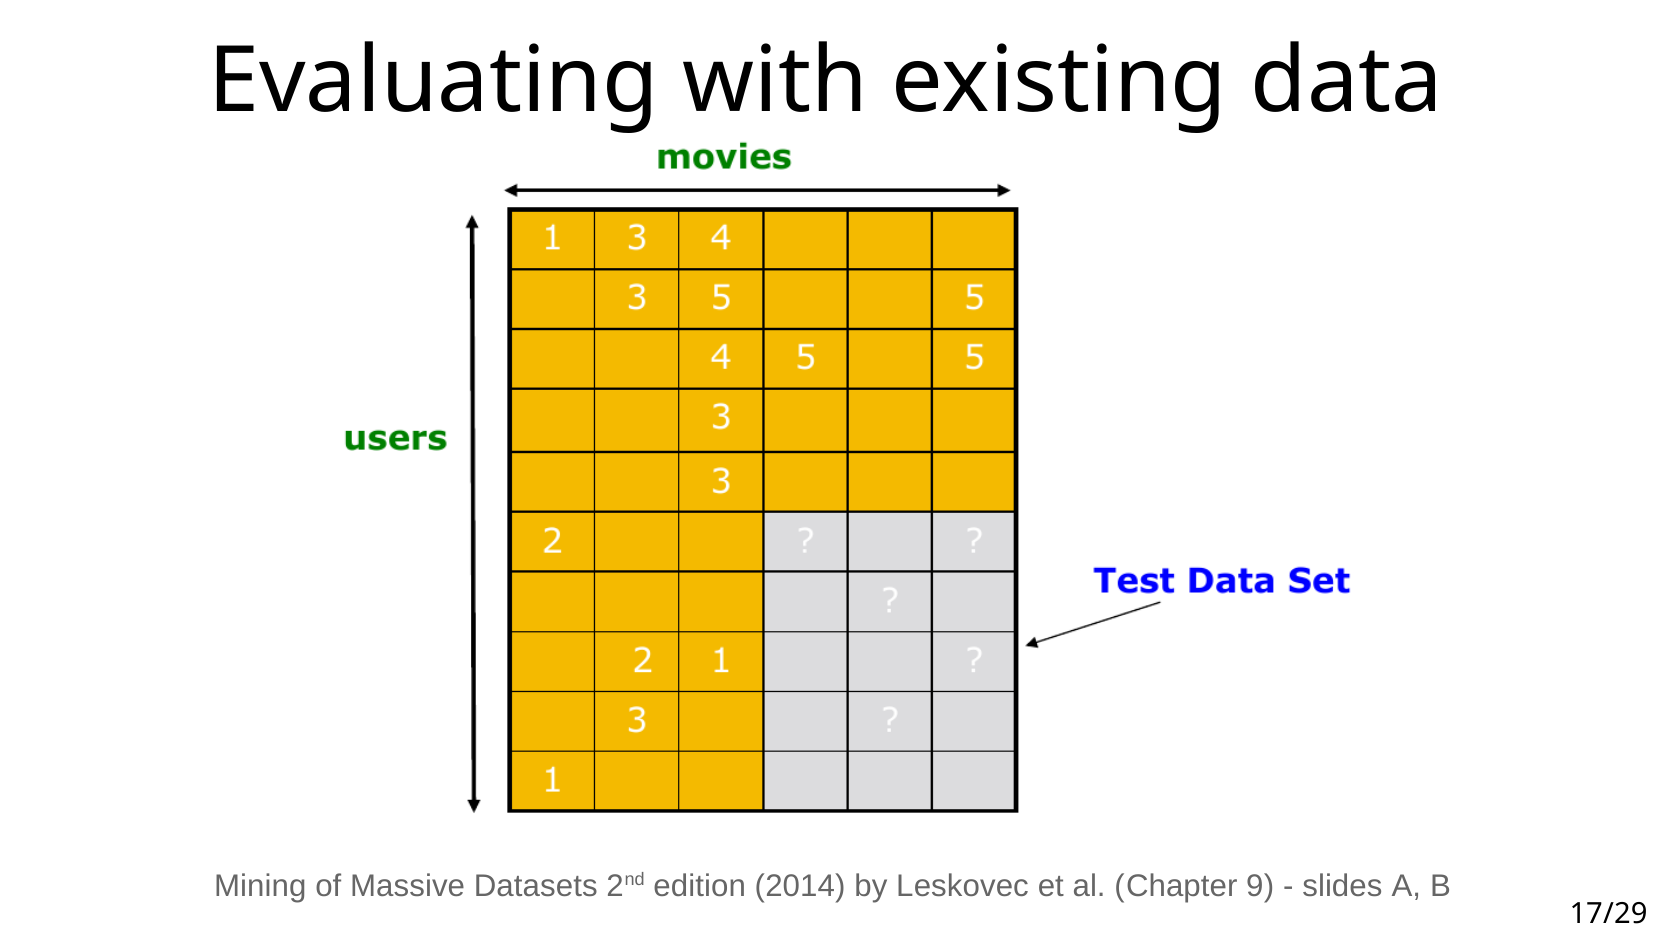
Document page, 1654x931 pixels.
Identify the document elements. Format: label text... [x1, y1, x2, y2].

text_box Mining of Massive Datasets 2nd edition (2014) by Leskovec et al. (Chapter 9) - slides A, B [81, 860, 1584, 919]
title Evaluating with existing data [82, 1, 1571, 151]
picture [332, 137, 1374, 828]
